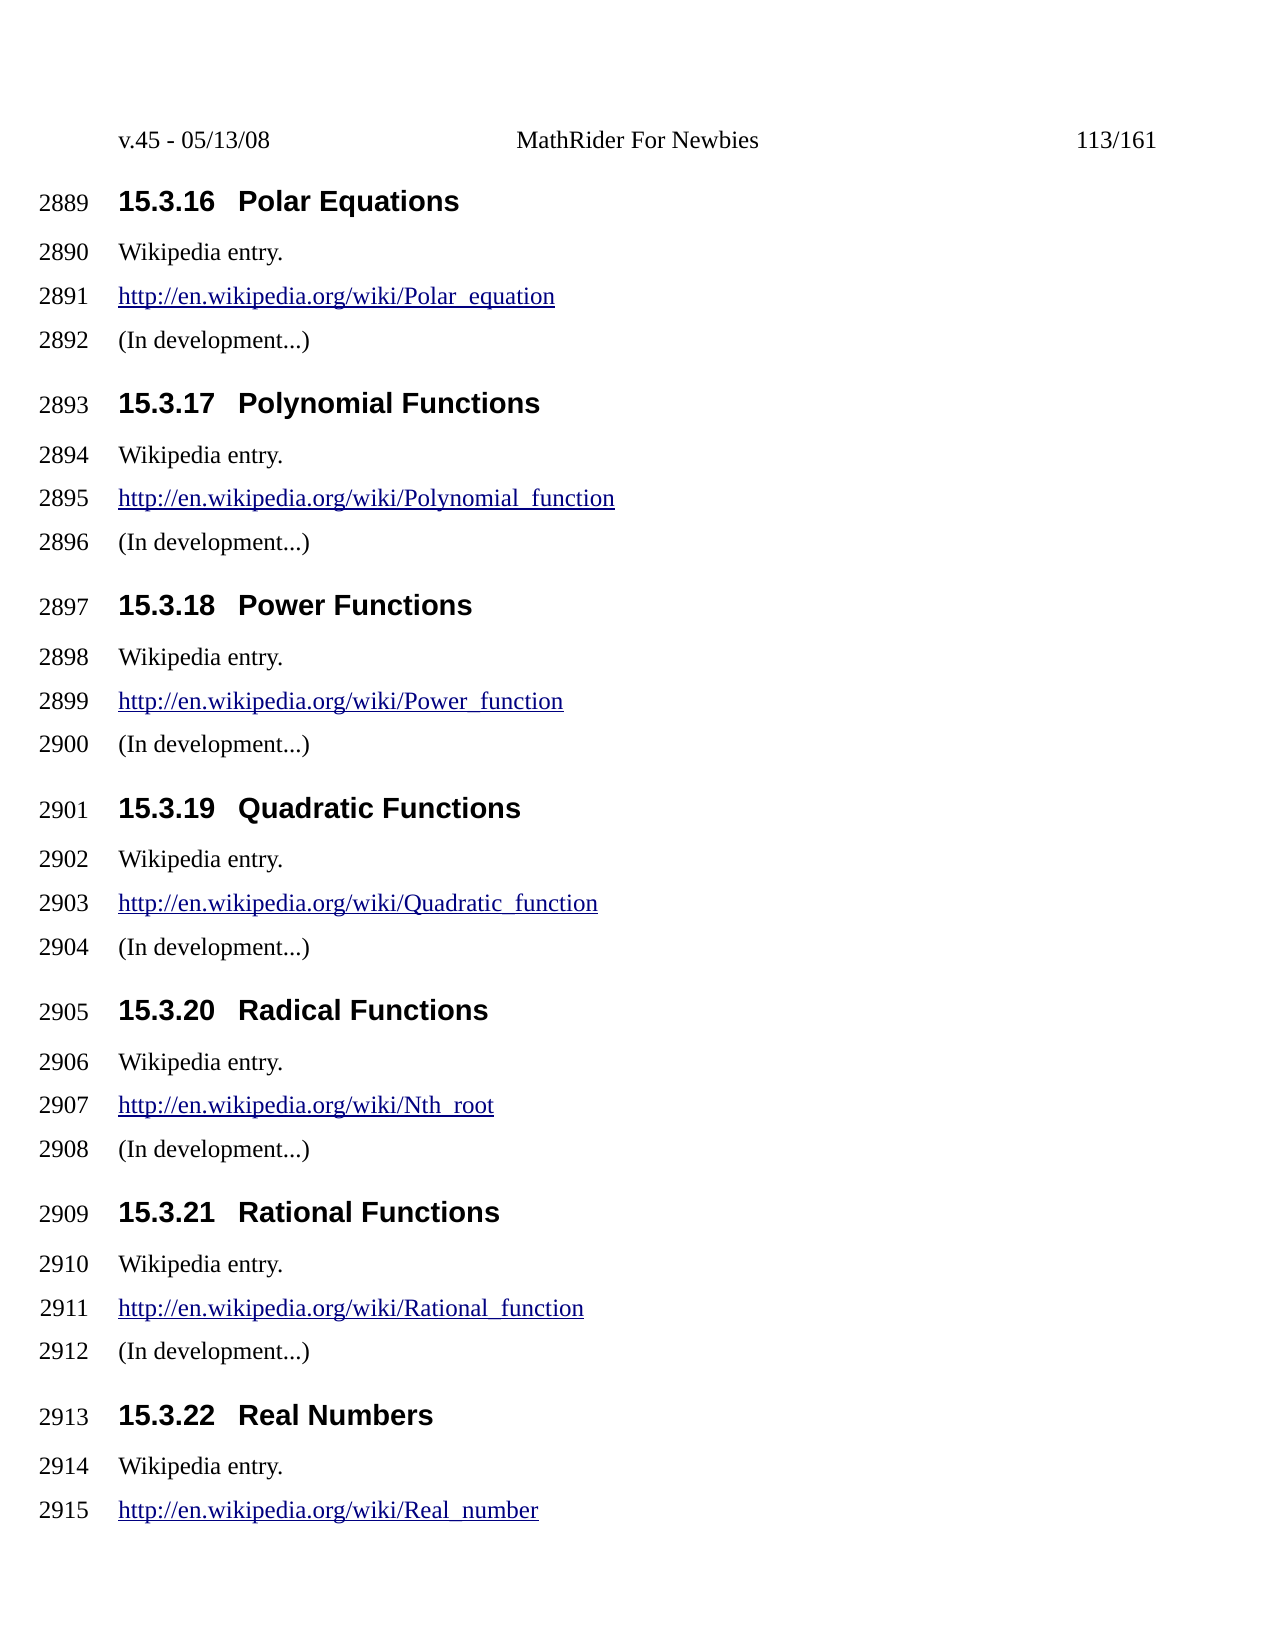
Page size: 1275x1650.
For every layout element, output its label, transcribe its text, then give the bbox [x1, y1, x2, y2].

subtitle Radical Functions [118, 993, 1157, 1027]
text (In development...) [118, 1134, 1157, 1163]
subtitle Real Numbers [118, 1398, 1157, 1431]
text (In development...) [118, 729, 1157, 758]
text Wikipedia entry. [118, 1451, 1157, 1480]
text (In development...) [118, 325, 1157, 354]
text (In development...) [118, 1336, 1157, 1365]
subtitle Polar Equations [118, 184, 1157, 217]
text http://en.wikipedia.org/wiki/Quadratic_function [118, 888, 1157, 917]
text http://en.wikipedia.org/wiki/Real_number [118, 1495, 1157, 1524]
text http://en.wikipedia.org/wiki/Power_function [118, 686, 1157, 714]
text Wikipedia entry. [118, 1249, 1157, 1278]
text http://en.wikipedia.org/wiki/Nth_root [118, 1090, 1157, 1119]
text Wikipedia entry. [118, 440, 1157, 468]
text Wikipedia entry. [118, 237, 1157, 266]
subtitle Rational Functions [118, 1195, 1157, 1229]
text http://en.wikipedia.org/wiki/Polar_equation [118, 281, 1157, 310]
subtitle Polynomial Functions [118, 386, 1157, 420]
subtitle Power Functions [118, 588, 1157, 622]
text http://en.wikipedia.org/wiki/Rational_function [118, 1293, 1157, 1321]
text Wikipedia entry. [118, 1047, 1157, 1075]
text (In development...) [118, 527, 1157, 556]
text (In development...) [118, 932, 1157, 961]
subtitle Quadratic Functions [118, 791, 1157, 824]
text Wikipedia entry. [118, 642, 1157, 671]
text http://en.wikipedia.org/wiki/Polynomial_function [118, 483, 1157, 512]
text Wikipedia entry. [118, 844, 1157, 873]
